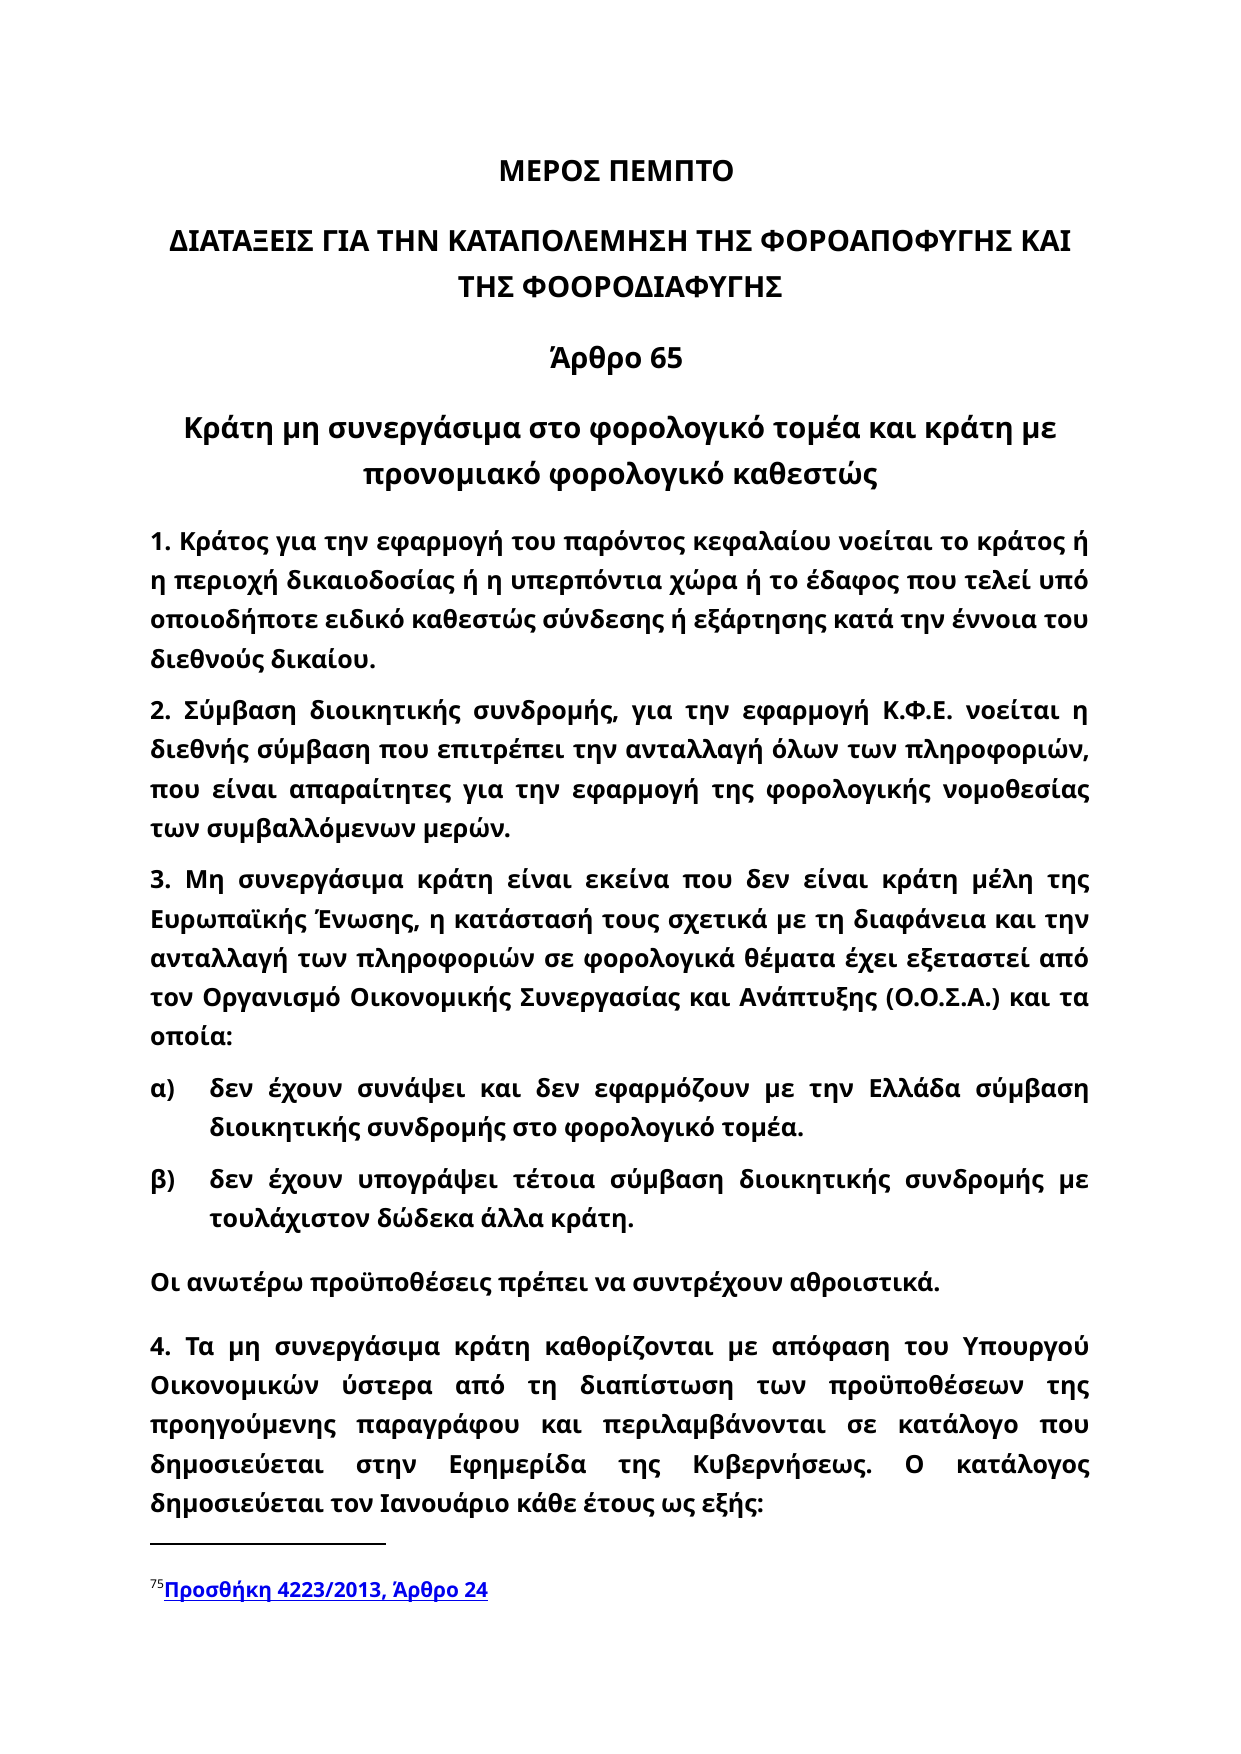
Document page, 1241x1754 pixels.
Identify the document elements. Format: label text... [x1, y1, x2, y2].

subtitle Κράτη μη συνεργάσιμα στο φορολογικό τομέα και κράτη με προνομιακό φορολογικό καθεστώς [150, 407, 1090, 493]
text Προσθήκη 4223/2013, Άρθρο 24 [150, 1576, 1090, 1604]
text 2. Σύμβαση διοικητικής συνδρομής, για την εφαρμογή Κ.Φ.Ε. νοείται η διεθνής σύμβαση που επιτρέπει την ανταλλαγή όλων των πληροφοριών, που είναι απαραίτητες για την εφαρμογή της φορολογικής νομοθεσίας των συμβαλλόμενων μερών. [150, 693, 1090, 844]
subtitle Άρθρο 65 [150, 337, 1090, 377]
list β) δεν έχουν υπογράψει τέτοια σύμβαση διοικητικής συνδρομής με τουλάχιστον δώδεκα άλλα κράτη. [150, 1161, 1090, 1234]
subtitle ΔΙΑΤΑΞΕΙΣ ΓΙΑ ΤΗΝ ΚΑΤΑΠΟΛΕΜΗΣΗ ΤΗΣ ΦΟΡΟΑΠΟΦΥΓΗΣ ΚΑΙ ΤΗΣ ΦΟΟΡΟΔΙΑΦΥΓΗΣ [150, 221, 1090, 306]
text Οι ανωτέρω προϋποθέσεις πρέπει να συντρέχουν αθροιστικά. [150, 1264, 1090, 1299]
text 3. Μη συνεργάσιμα κράτη είναι εκείνα που δεν είναι κράτη μέλη της Ευρωπαϊκής Ένωσης, η κατάστασή τους σχετικά με τη διαφάνεια και την ανταλλαγή των πληροφοριών σε φορολογικά θέματα έχει εξεταστεί από τον Οργανισμό Οικονομικής Συνεργασίας και Ανάπτυξης (Ο.Ο.Σ.Α.) και τα οποία: [150, 862, 1090, 1053]
list α) δεν έχουν συνάψει και δεν εφαρμόζουν με την Ελλάδα σύμβαση διοικητικής συνδρομής στο φορολογικό τομέα. [150, 1070, 1090, 1144]
text 1. Κράτος για την εφαρμογή του παρόντος κεφαλαίου νοείται το κράτος ή η περιοχή δικαιοδοσίας ή η υπερπόντια χώρα ή το έδαφος που τελεί υπό οποιοδήποτε ειδικό καθεστώς σύνδεσης ή εξάρτησης κατά την έννοια του διεθνούς δικαίου. [150, 524, 1090, 675]
subtitle ΜΕΡΟΣ ΠΕΜΠΤΟ [150, 150, 1090, 190]
text 4. Τα μη συνεργάσιμα κράτη καθορίζονται με απόφαση του Υπουργού Οικονομικών ύστερα από τη διαπίστωση των προϋποθέσεων της προηγούμενης παραγράφου και περιλαμβάνονται σε κατάλογο που δημοσιεύεται στην Εφημερίδα της Κυβερνήσεως. Ο κατάλογος δημοσιεύεται τον Ιανουάριο κάθε έτους ως εξής: [150, 1329, 1090, 1519]
